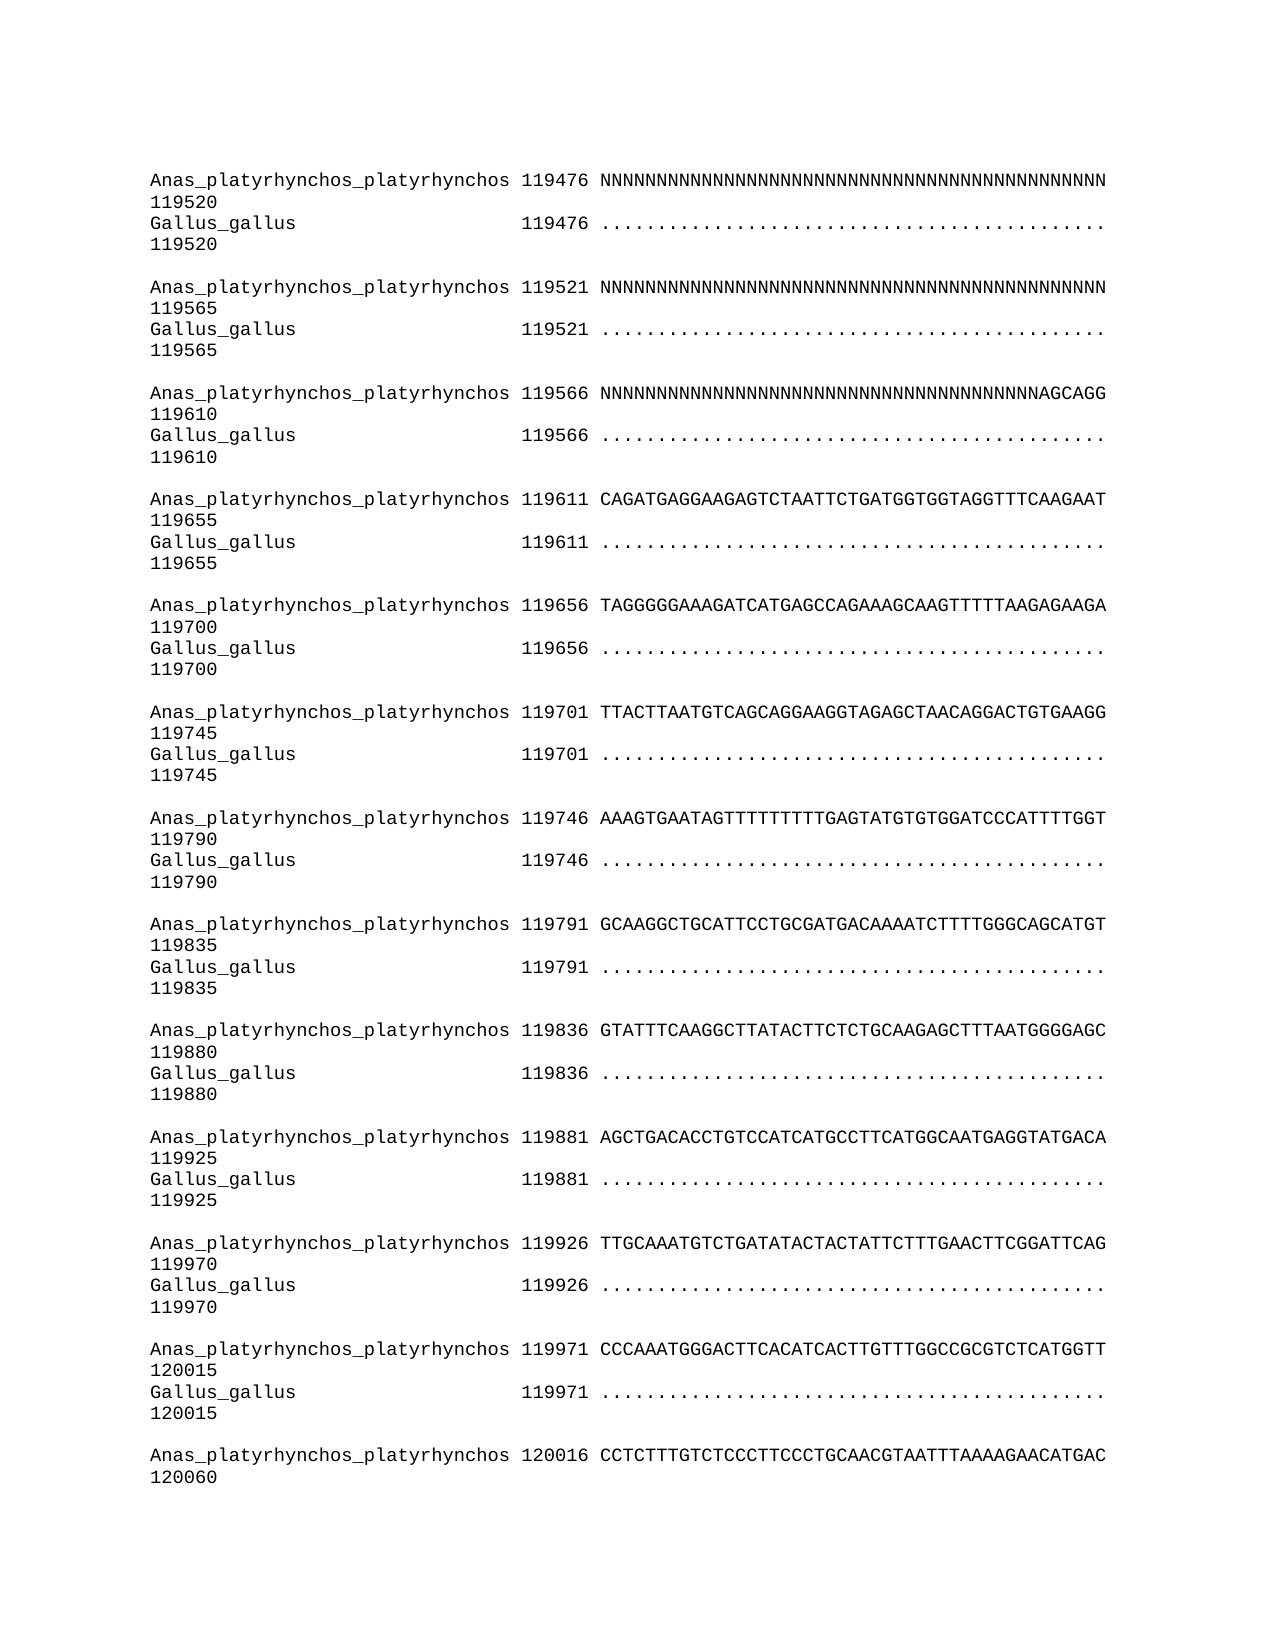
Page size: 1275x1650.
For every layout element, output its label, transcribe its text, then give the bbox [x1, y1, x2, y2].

text Anas_platyrhynchos_platyrhynchos 119881 AGCTGACACCTGTCCATCATGCCTTCATGGCAATGAGGTATGACA 119925 [150, 1127, 1125, 1170]
text Anas_platyrhynchos_platyrhynchos 119611 CAGATGAGGAAGAGTCTAATTCTGATGGTGGTAGGTTTCAAGAAT 119655 [150, 490, 1125, 532]
text Anas_platyrhynchos_platyrhynchos 120016 CCTCTTTGTCTCCCTTCCCTGCAACGTAATTTAAAAGAACATGAC 120060 [150, 1446, 1125, 1489]
text Gallus_gallus 119476 ............................................. 119520 [150, 214, 1125, 256]
text Gallus_gallus 119881 ............................................. 119925 [150, 1170, 1125, 1212]
text Anas_platyrhynchos_platyrhynchos 119791 GCAAGGCTGCATTCCTGCGATGACAAAATCTTTTGGGCAGCATGT 119835 [150, 915, 1125, 957]
text Anas_platyrhynchos_platyrhynchos 119566 NNNNNNNNNNNNNNNNNNNNNNNNNNNNNNNNNNNNNNNAGCAGG 119610 [150, 384, 1125, 426]
text Gallus_gallus 119521 ............................................. 119565 [150, 320, 1125, 362]
text Gallus_gallus 119791 ............................................. 119835 [150, 957, 1125, 1000]
text Gallus_gallus 119836 ............................................. 119880 [150, 1064, 1125, 1106]
text Gallus_gallus 119926 ............................................. 119970 [150, 1276, 1125, 1319]
text Anas_platyrhynchos_platyrhynchos 119656 TAGGGGGAAAGATCATGAGCCAGAAAGCAAGTTTTTAAGAGAAGA 119700 [150, 596, 1125, 639]
text Gallus_gallus 119746 ............................................. 119790 [150, 851, 1125, 894]
text Anas_platyrhynchos_platyrhynchos 119521 NNNNNNNNNNNNNNNNNNNNNNNNNNNNNNNNNNNNNNNNNNNNN 119565 [150, 277, 1125, 320]
text Anas_platyrhynchos_platyrhynchos 119476 NNNNNNNNNNNNNNNNNNNNNNNNNNNNNNNNNNNNNNNNNNNNN 119520 [150, 171, 1125, 214]
text Anas_platyrhynchos_platyrhynchos 119836 GTATTTCAAGGCTTATACTTCTCTGCAAGAGCTTTAATGGGGAGC 119880 [150, 1021, 1125, 1064]
text Gallus_gallus 119971 ............................................. 120015 [150, 1382, 1125, 1425]
text Gallus_gallus 119701 ............................................. 119745 [150, 745, 1125, 787]
text Anas_platyrhynchos_platyrhynchos 119701 TTACTTAATGTCAGCAGGAAGGTAGAGCTAACAGGACTGTGAAGG 119745 [150, 702, 1125, 745]
text Anas_platyrhynchos_platyrhynchos 119746 AAAGTGAATAGTTTTTTTTTGAGTATGTGTGGATCCCATTTTGGT 119790 [150, 809, 1125, 851]
text Gallus_gallus 119566 ............................................. 119610 [150, 426, 1125, 469]
text Gallus_gallus 119611 ............................................. 119655 [150, 532, 1125, 575]
text Anas_platyrhynchos_platyrhynchos 119926 TTGCAAATGTCTGATATACTACTATTCTTTGAACTTCGGATTCAG 119970 [150, 1234, 1125, 1276]
text Gallus_gallus 119656 ............................................. 119700 [150, 639, 1125, 681]
text Anas_platyrhynchos_platyrhynchos 119971 CCCAAATGGGACTTCACATCACTTGTTTGGCCGCGTCTCATGGTT 120015 [150, 1340, 1125, 1382]
